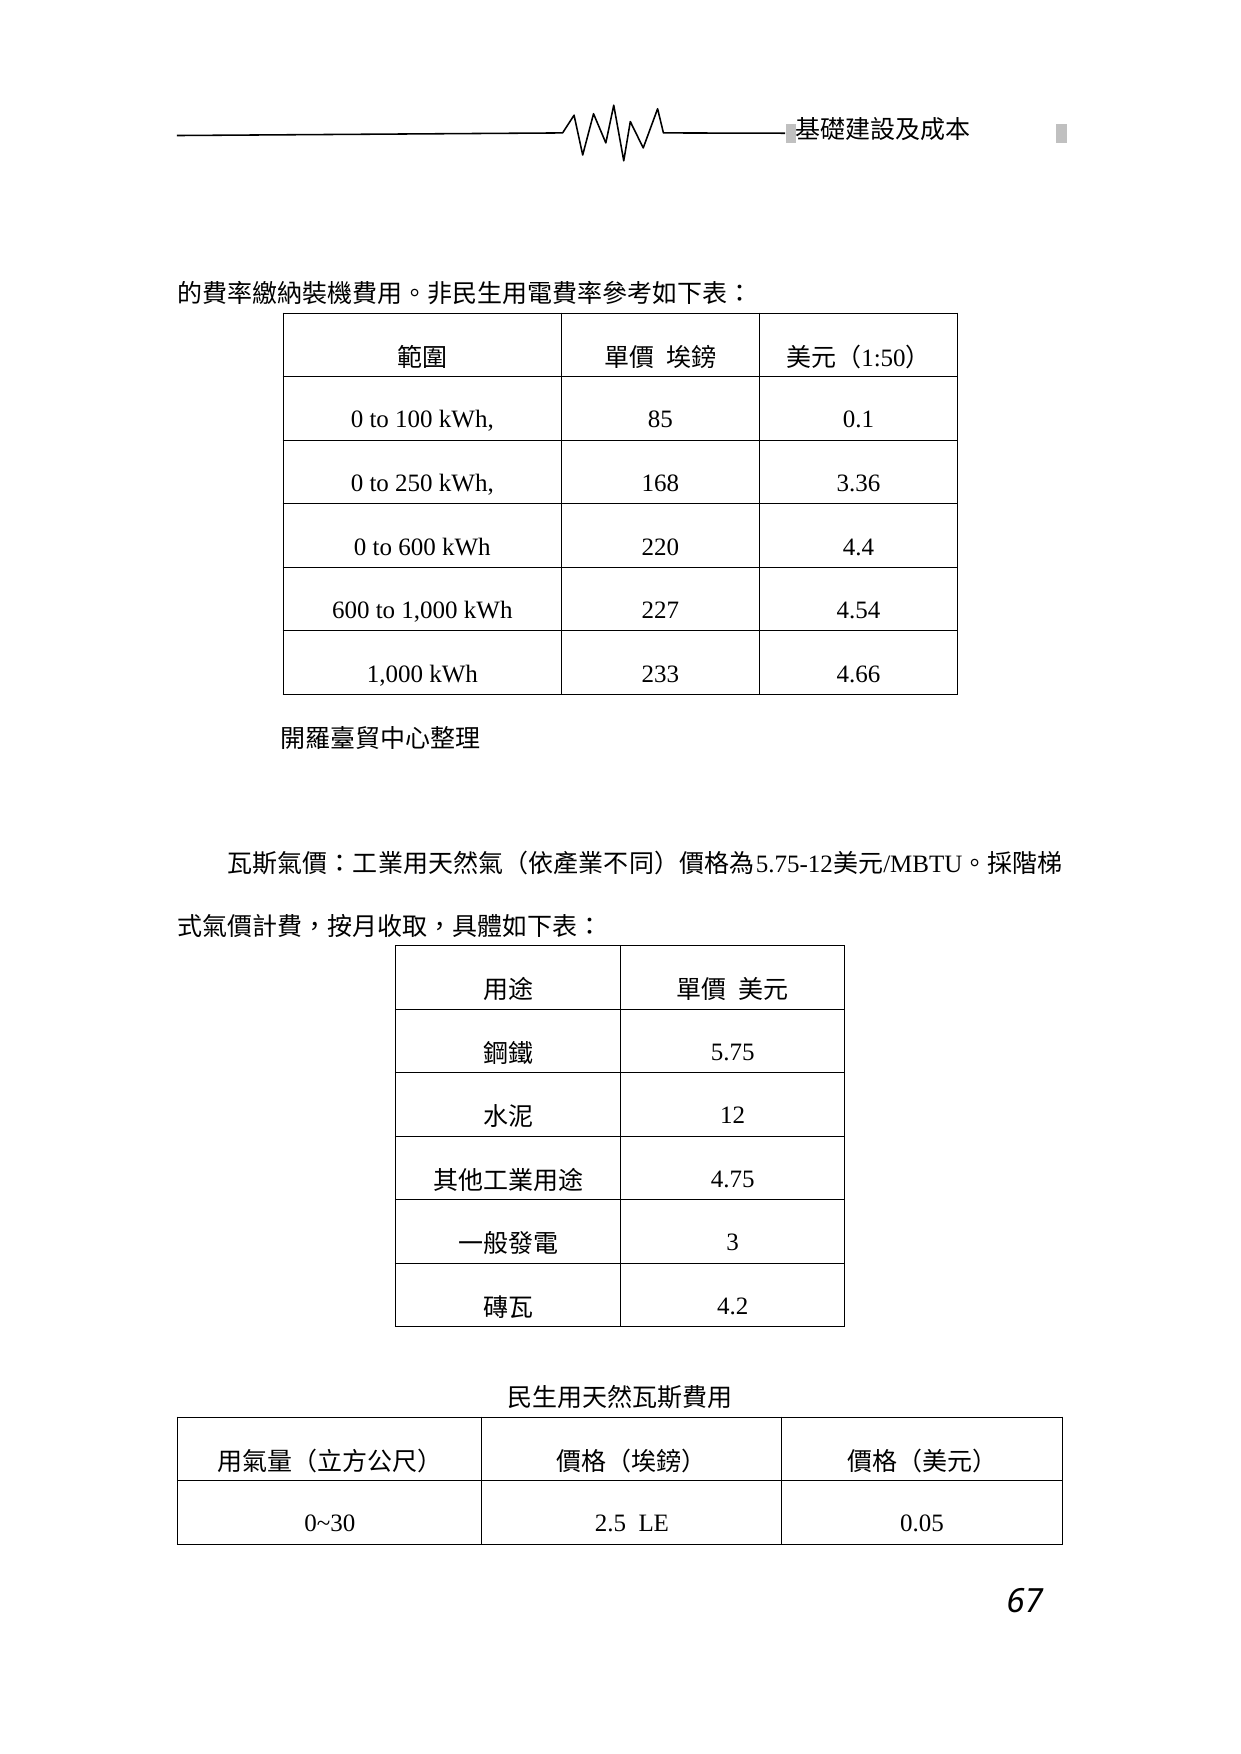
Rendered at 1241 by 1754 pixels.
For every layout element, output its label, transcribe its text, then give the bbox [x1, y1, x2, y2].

table_cell 1,000 kWh [284, 631, 561, 694]
table_header 用途 [396, 946, 620, 1008]
table_header 單價 埃鎊 [562, 314, 759, 376]
table_cell 鋼鐵 [396, 1010, 620, 1072]
table_cell 3 [621, 1200, 844, 1263]
table_cell 磚瓦 [396, 1264, 620, 1326]
table_cell 12 [621, 1073, 844, 1136]
table_header 範圍 [284, 314, 561, 376]
table_cell 85 [562, 377, 759, 440]
table_header 價格（美元） [782, 1418, 1062, 1480]
table_cell 0.05 [782, 1481, 1062, 1544]
table_cell 4.66 [760, 631, 957, 694]
text 開羅臺貿中心整理 [280, 695, 1063, 757]
table_cell 0 to 100 kWh, [284, 377, 561, 440]
text 民生用天然瓦斯費用 [177, 1354, 1063, 1417]
text 瓦斯氣價：工業用天然氣（依產業不同）價格為5.75-12美元/MBTU。採階梯式氣價計費，按月收取，具體如下表： [177, 820, 1063, 945]
table_cell 一般發電 [396, 1200, 620, 1263]
table_cell 其他工業用途 [396, 1137, 620, 1199]
table_cell 168 [562, 441, 759, 503]
table_cell 水泥 [396, 1073, 620, 1136]
table_cell 2.5 LE [482, 1481, 781, 1544]
table_cell 4.54 [760, 568, 957, 630]
table_header 用氣量（立方公尺） [178, 1418, 481, 1480]
table_cell 220 [562, 504, 759, 567]
table_cell 0~30 [178, 1481, 481, 1544]
table_header 美元（1:50） [760, 314, 957, 376]
table_cell 3.36 [760, 441, 957, 503]
table_cell 600 to 1,000 kWh [284, 568, 561, 630]
table_header 價格（埃鎊） [482, 1418, 781, 1480]
table_cell 4.75 [621, 1137, 844, 1199]
table_cell 0 to 250 kWh, [284, 441, 561, 503]
text 的費率繳納裝機費用。非民生用電費率參考如下表： [177, 250, 1063, 313]
table_cell 4.4 [760, 504, 957, 567]
table_cell 0 to 600 kWh [284, 504, 561, 567]
table_cell 5.75 [621, 1010, 844, 1072]
table_cell 4.2 [621, 1264, 844, 1326]
table_cell 227 [562, 568, 759, 630]
table_cell 233 [562, 631, 759, 694]
table_cell 0.1 [760, 377, 957, 440]
table_header 單價 美元 [621, 946, 844, 1008]
